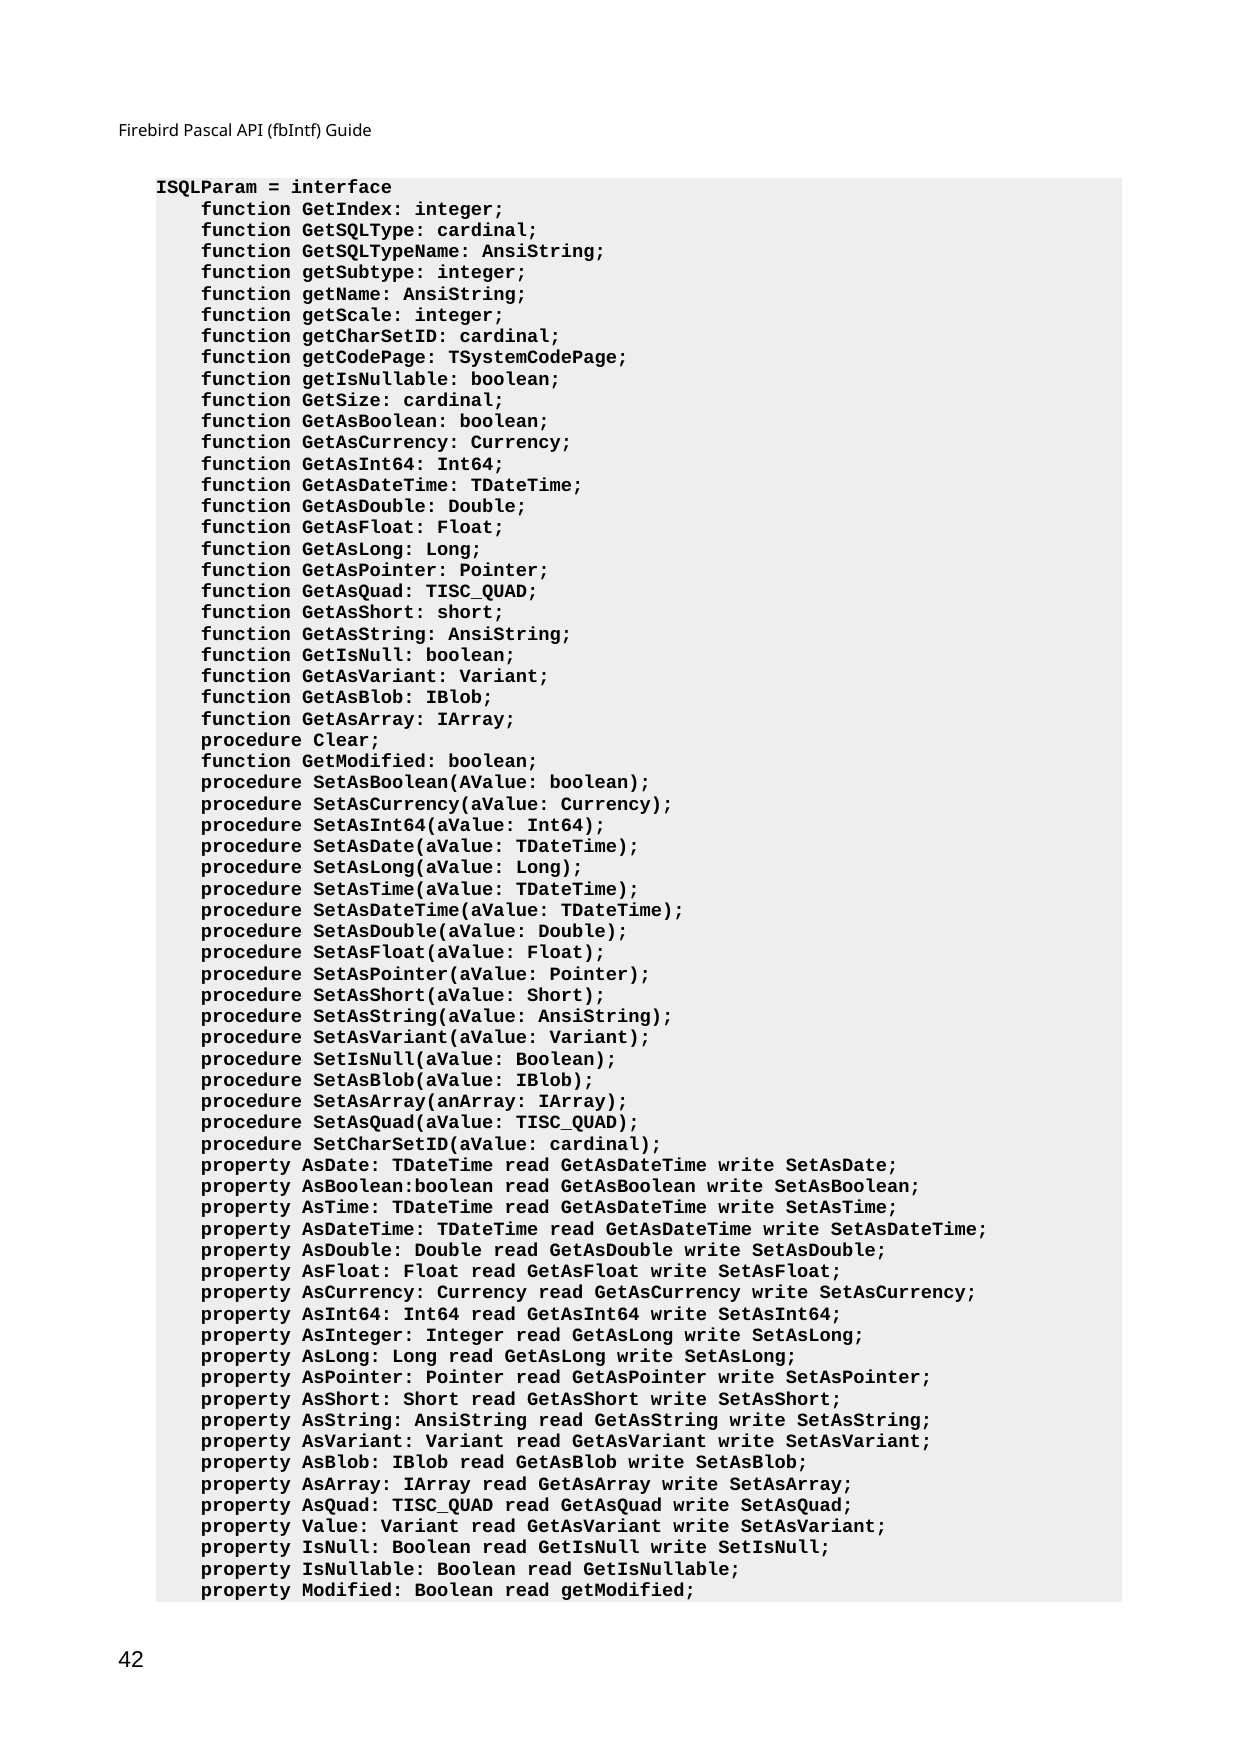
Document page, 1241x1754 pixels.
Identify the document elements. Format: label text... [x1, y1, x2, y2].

text function GetAsPointer: Pointer; [156, 561, 1122, 582]
text property AsLong: Long read GetAsLong write SetAsLong; [156, 1347, 1122, 1368]
text function GetAsString: AnsiString; [156, 624, 1122, 646]
text procedure SetAsBlob(aValue: IBlob); [156, 1071, 1122, 1092]
text procedure SetAsDateTime(aValue: TDateTime); [156, 901, 1122, 922]
text function GetSQLType: cardinal; [156, 221, 1122, 242]
text procedure SetAsPointer(aValue: Pointer); [156, 964, 1122, 986]
text property IsNullable: Boolean read GetIsNullable; [156, 1559, 1122, 1581]
text property AsFloat: Float read GetAsFloat write SetAsFloat; [156, 1262, 1122, 1283]
text procedure SetAsQuad(aValue: TISC_QUAD); [156, 1113, 1122, 1134]
text function GetAsFloat: Float; [156, 518, 1122, 539]
text procedure SetAsString(aValue: AnsiString); [156, 1007, 1122, 1028]
text property AsTime: TDateTime read GetAsDateTime write SetAsTime; [156, 1198, 1122, 1219]
text function GetAsCurrency: Currency; [156, 433, 1122, 454]
text function GetAsDouble: Double; [156, 497, 1122, 518]
text function GetSQLTypeName: AnsiString; [156, 242, 1122, 263]
text procedure SetAsLong(aValue: Long); [156, 858, 1122, 879]
text property AsQuad: TISC_QUAD read GetAsQuad write SetAsQuad; [156, 1496, 1122, 1517]
text property AsBlob: IBlob read GetAsBlob write SetAsBlob; [156, 1453, 1122, 1474]
text function getIsNullable: boolean; [156, 369, 1122, 391]
text function GetModified: boolean; [156, 752, 1122, 773]
text property AsDate: TDateTime read GetAsDateTime write SetAsDate; [156, 1156, 1122, 1177]
text function GetAsBoolean: boolean; [156, 412, 1122, 433]
text property AsInt64: Int64 read GetAsInt64 write SetAsInt64; [156, 1304, 1122, 1326]
text procedure SetAsTime(aValue: TDateTime); [156, 879, 1122, 901]
text function GetSize: cardinal; [156, 391, 1122, 412]
text procedure SetAsVariant(aValue: Variant); [156, 1028, 1122, 1049]
text function GetAsVariant: Variant; [156, 667, 1122, 688]
text function GetAsShort: short; [156, 603, 1122, 624]
text procedure SetAsShort(aValue: Short); [156, 986, 1122, 1007]
text function getCodePage: TSystemCodePage; [156, 348, 1122, 369]
text function getCharSetID: cardinal; [156, 327, 1122, 348]
text function getSubtype: integer; [156, 263, 1122, 284]
text procedure SetAsCurrency(aValue: Currency); [156, 794, 1122, 816]
text property AsVariant: Variant read GetAsVariant write SetAsVariant; [156, 1432, 1122, 1453]
text property AsInteger: Integer read GetAsLong write SetAsLong; [156, 1326, 1122, 1347]
text property AsBoolean:boolean read GetAsBoolean write SetAsBoolean; [156, 1177, 1122, 1198]
text procedure SetAsDouble(aValue: Double); [156, 922, 1122, 943]
text function GetAsLong: Long; [156, 539, 1122, 561]
text procedure SetAsInt64(aValue: Int64); [156, 816, 1122, 837]
text property AsShort: Short read GetAsShort write SetAsShort; [156, 1389, 1122, 1411]
text procedure Clear; [156, 731, 1122, 752]
text property AsCurrency: Currency read GetAsCurrency write SetAsCurrency; [156, 1283, 1122, 1304]
text function GetAsInt64: Int64; [156, 454, 1122, 476]
text property AsString: AnsiString read GetAsString write SetAsString; [156, 1411, 1122, 1432]
text property AsPointer: Pointer read GetAsPointer write SetAsPointer; [156, 1368, 1122, 1389]
text procedure SetAsDate(aValue: TDateTime); [156, 837, 1122, 858]
text property Value: Variant read GetAsVariant write SetAsVariant; [156, 1517, 1122, 1538]
text property AsDateTime: TDateTime read GetAsDateTime write SetAsDateTime; [156, 1219, 1122, 1241]
text procedure SetAsArray(anArray: IArray); [156, 1092, 1122, 1113]
text function GetAsDateTime: TDateTime; [156, 476, 1122, 497]
text ISQLParam = interface [156, 178, 1122, 199]
text property Modified: Boolean read getModified; [156, 1581, 1122, 1602]
text function GetAsBlob: IBlob; [156, 688, 1122, 709]
text function GetIndex: integer; [156, 199, 1122, 221]
text function GetAsArray: IArray; [156, 709, 1122, 731]
text function getScale: integer; [156, 306, 1122, 327]
text procedure SetAsBoolean(AValue: boolean); [156, 773, 1122, 794]
text property AsArray: IArray read GetAsArray write SetAsArray; [156, 1474, 1122, 1496]
text property AsDouble: Double read GetAsDouble write SetAsDouble; [156, 1241, 1122, 1262]
text function GetIsNull: boolean; [156, 646, 1122, 667]
text procedure SetIsNull(aValue: Boolean); [156, 1049, 1122, 1071]
text function getName: AnsiString; [156, 284, 1122, 306]
text function GetAsQuad: TISC_QUAD; [156, 582, 1122, 603]
text property IsNull: Boolean read GetIsNull write SetIsNull; [156, 1538, 1122, 1559]
text procedure SetCharSetID(aValue: cardinal); [156, 1134, 1122, 1156]
text procedure SetAsFloat(aValue: Float); [156, 943, 1122, 964]
